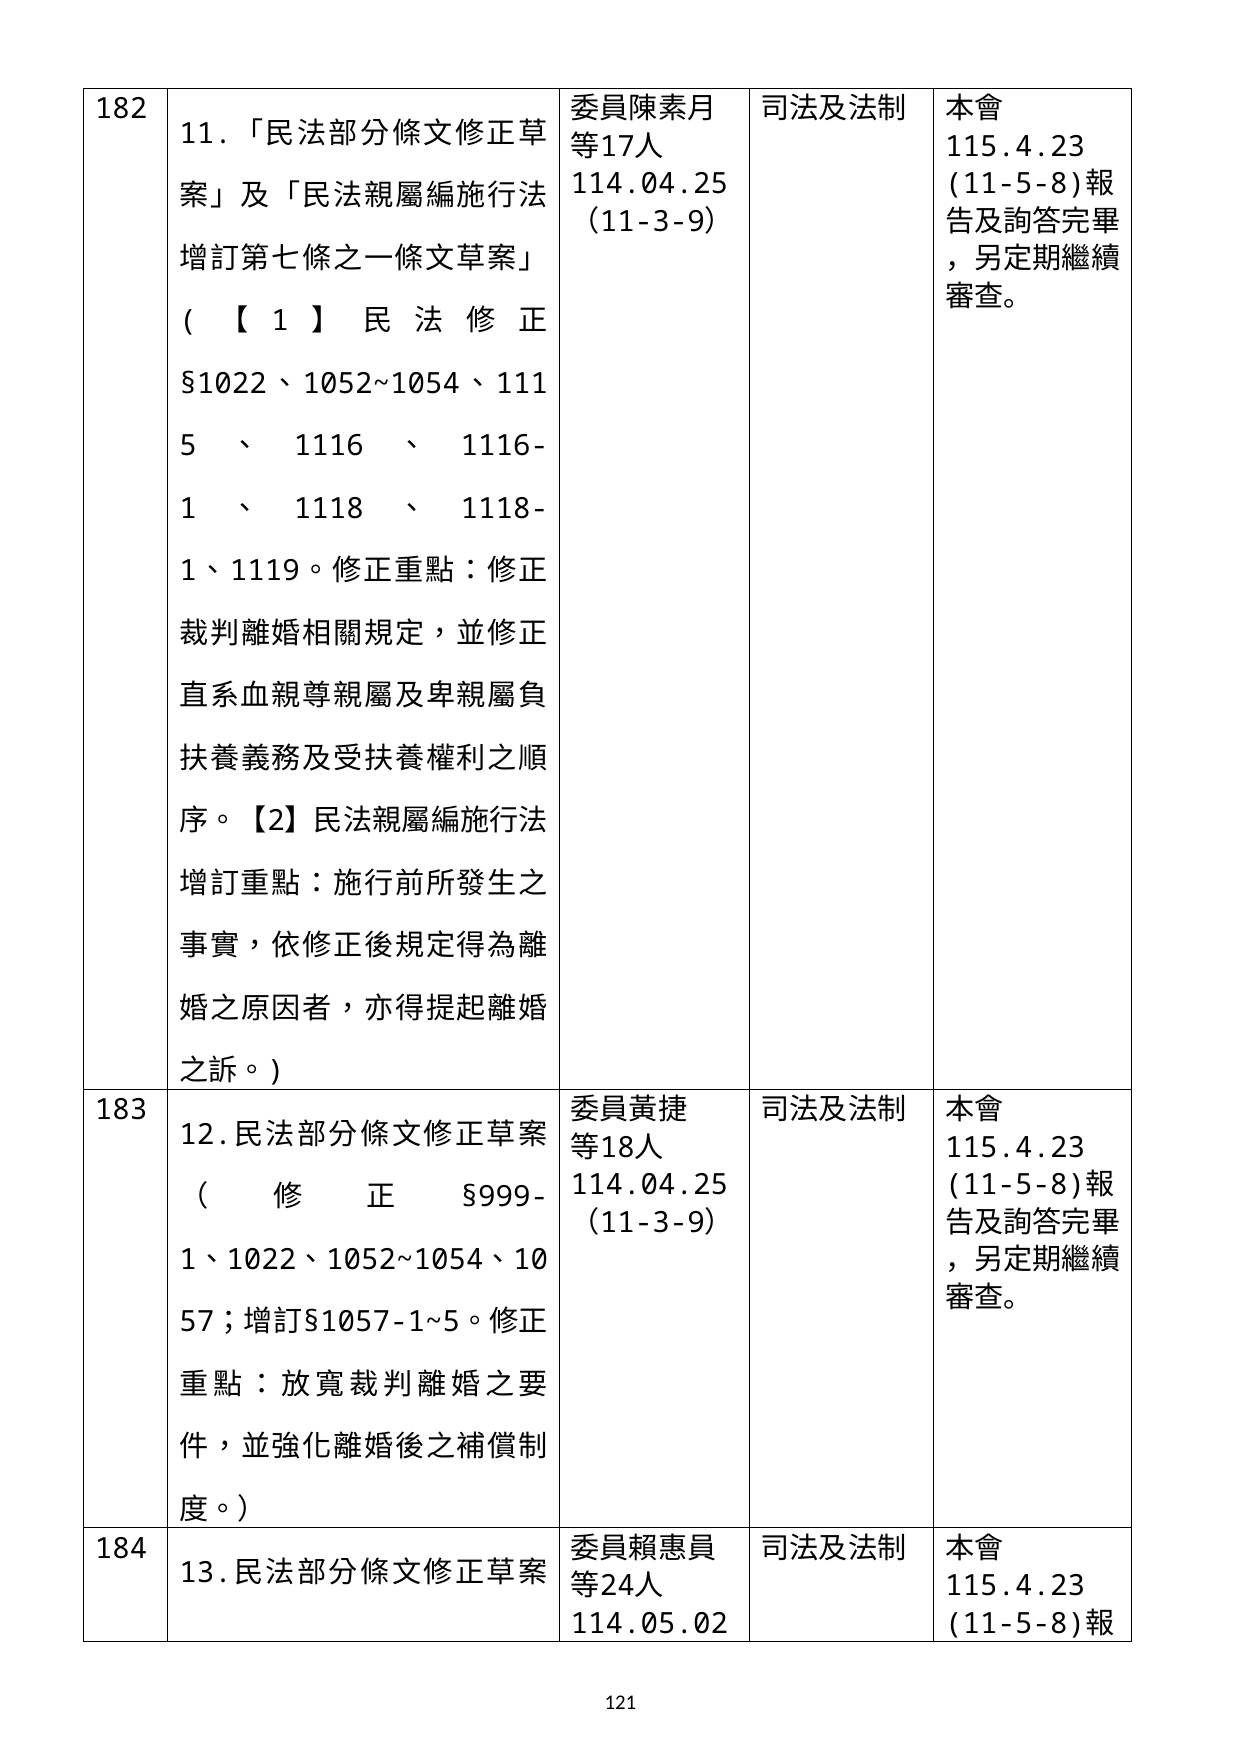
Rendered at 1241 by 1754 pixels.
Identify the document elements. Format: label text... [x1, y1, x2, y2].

table_cell 183 [84, 1090, 167, 1527]
table_cell 本會 115.4.23 (11-5-8)報 [934, 1528, 1131, 1641]
table_cell 11.「民法部分條文修正草案」及「民法親屬編施行法增訂第七條之一條文草案」(【1】民法修正§1022、1052~1054、1115、1116、1116-1、1118、1118-1、1119。修正重點：修正裁判離婚相關規定，並修正直系血親尊親屬及卑親屬負扶養義務及受扶養權利之順序。【2】民法親屬編施行法增訂重點：施行前所發生之事實，依修正後規定得為離婚之原因者，亦得提起離婚之訴。) [168, 89, 559, 1089]
table_cell 司法及法制 [750, 1528, 933, 1641]
table_cell 委員陳素月 等17人 114.04.25 （11-3-9） [560, 89, 749, 1089]
table_cell 委員黃捷 等18人 114.04.25 （11-3-9） [560, 1090, 749, 1527]
table_cell 司法及法制 [750, 1090, 933, 1527]
table_cell 182 [84, 89, 167, 1089]
table_cell 12.民法部分條文修正草案（修正§999-1、1022、1052~1054、1057；增訂§1057-1~5。修正重點：放寬裁判離婚之要件，並強化離婚後之補償制度。） [168, 1090, 559, 1527]
table_cell 本會 115.4.23 (11-5-8)報告及詢答完畢，另定期繼續審查。 [934, 89, 1131, 1089]
table_cell 184 [84, 1528, 167, 1641]
table_cell 委員賴惠員 等24人 114.05.02 [560, 1528, 749, 1641]
table_cell 本會 115.4.23 (11-5-8)報告及詢答完畢，另定期繼續審查。 [934, 1090, 1131, 1527]
table_cell 13.民法部分條文修正草案 [168, 1528, 559, 1641]
table_cell 司法及法制 [750, 89, 933, 1089]
